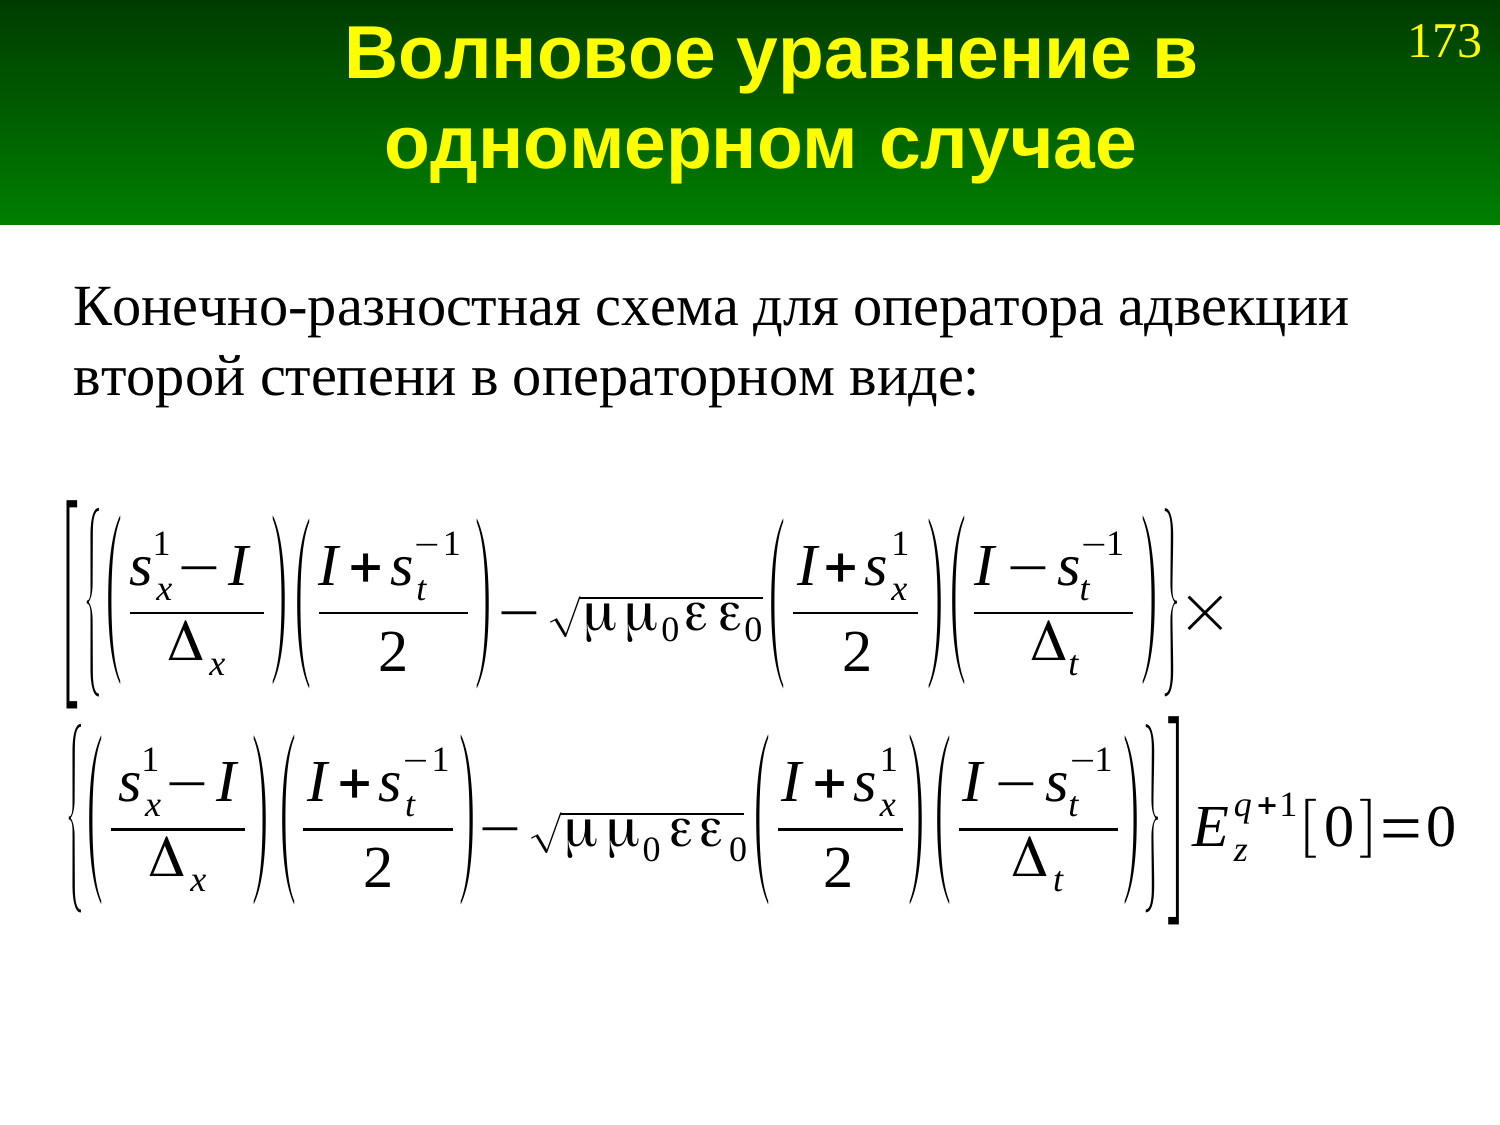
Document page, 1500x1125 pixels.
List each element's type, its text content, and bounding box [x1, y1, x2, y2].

text_box Конечно-разностная схема для оператора адвекции второй степени в операторном виде: [59, 259, 1441, 485]
title Волновое уравнение в одномерном случае [123, 0, 1399, 192]
chart [47, 496, 1473, 927]
